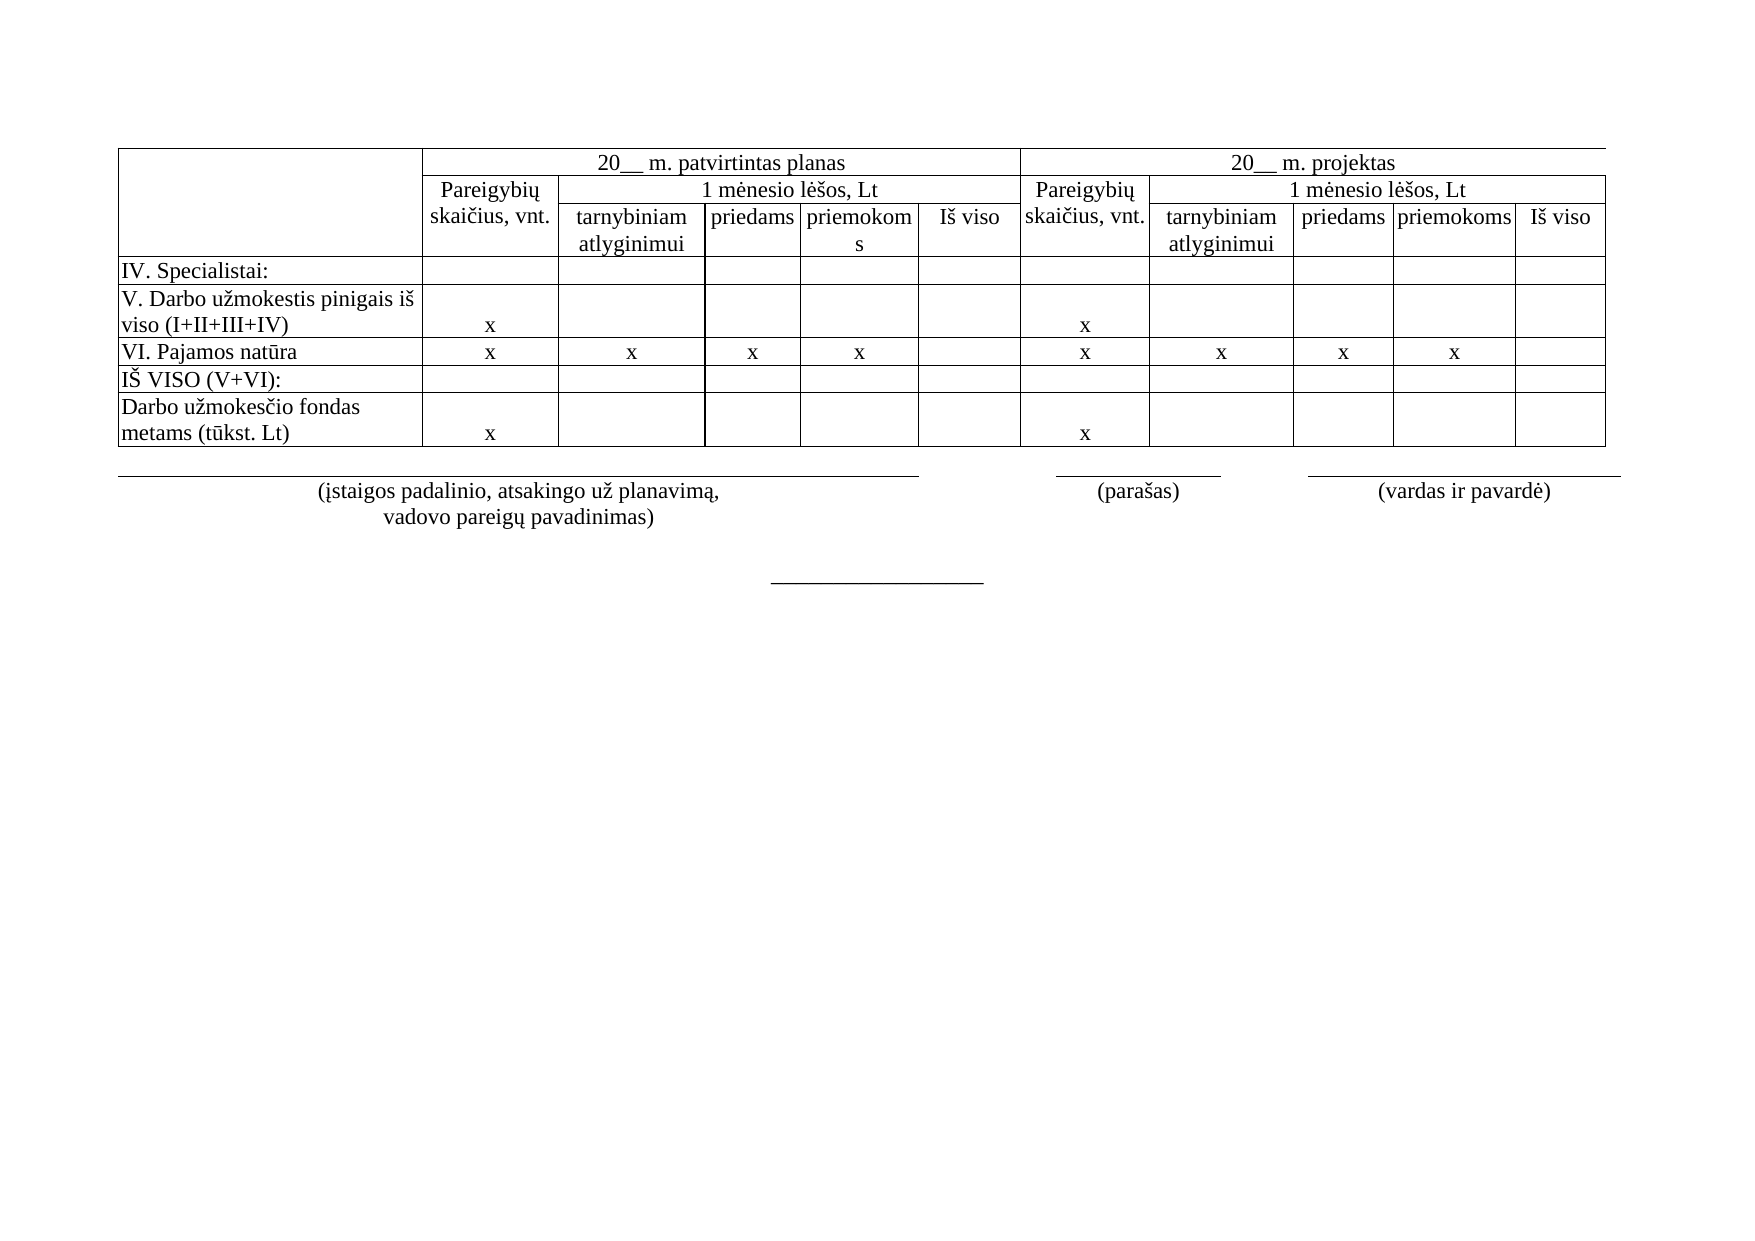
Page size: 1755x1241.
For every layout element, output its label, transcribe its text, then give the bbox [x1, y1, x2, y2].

table_cell [1394, 366, 1515, 392]
table_cell VI. Pajamos natūra [119, 338, 422, 365]
table_cell [1516, 338, 1605, 365]
table_header 20__ m. projektas [1021, 149, 1606, 175]
table_cell x [1150, 338, 1293, 365]
table_cell [1394, 393, 1515, 446]
table_cell Pareigybių skaičius, vnt. [1021, 176, 1149, 256]
table_cell Pareigybių skaičius, vnt. [423, 176, 558, 256]
table_cell [919, 338, 1020, 365]
table_cell [559, 257, 704, 283]
table_header [119, 149, 422, 256]
table_cell x [1294, 338, 1393, 365]
table_cell [1516, 366, 1605, 392]
table_cell [1394, 257, 1515, 283]
table_cell [919, 366, 1020, 392]
table_cell [801, 393, 918, 446]
table_cell [1294, 257, 1393, 283]
table_cell x [423, 285, 558, 337]
table_cell [706, 366, 800, 392]
table_cell priemokoms [801, 204, 918, 256]
table_cell [1150, 366, 1293, 392]
table_cell IV. Specialistai: [119, 257, 422, 283]
text _________________ [118, 558, 1636, 587]
table_cell x [1021, 393, 1149, 446]
table_header [919, 476, 1056, 529]
table_cell V. Darbo užmokestis pinigais iš viso (I+II+III+IV) [119, 285, 422, 337]
table_cell [1394, 285, 1515, 337]
table_cell [706, 393, 800, 446]
table_cell [919, 393, 1020, 446]
table_cell 1 mėnesio lėšos, Lt [1150, 176, 1605, 202]
table_cell [706, 285, 800, 337]
table_cell [1516, 393, 1605, 446]
table_cell [1150, 285, 1293, 337]
table_cell x [423, 393, 558, 446]
table_header (parašas) [1056, 477, 1221, 529]
table_cell priedams [1294, 204, 1393, 256]
table_header 20__ m. patvirtintas planas [423, 149, 1020, 175]
table_cell [1294, 393, 1393, 446]
table_cell [1021, 366, 1149, 392]
table_cell [559, 393, 704, 446]
table_cell 1 mėnesio lėšos, Lt [559, 176, 1020, 202]
table_cell x [706, 338, 800, 365]
table_cell [1150, 257, 1293, 283]
table_cell [801, 366, 918, 392]
table_cell [1294, 366, 1393, 392]
table_cell [423, 257, 558, 283]
table_header (vardas ir pavardė) [1308, 477, 1621, 529]
table_cell IŠ VISO (V+VI): [119, 366, 422, 392]
table_cell [1516, 285, 1605, 337]
table_header (įstaigos padalinio, atsakingo už planavimą, vadovo pareigų pavadinimas) [118, 477, 919, 529]
table_cell priedams [706, 204, 800, 256]
table_cell x [1021, 338, 1149, 365]
table_cell tarnybiniam atlyginimui [559, 204, 704, 256]
table_cell [1516, 257, 1605, 283]
table_cell tarnybiniam atlyginimui [1150, 204, 1293, 256]
table_cell [1150, 393, 1293, 446]
table_cell Iš viso [919, 204, 1020, 256]
table_cell [801, 257, 918, 283]
table_cell [919, 257, 1020, 283]
table_cell x [559, 338, 704, 365]
table_cell priemokoms [1394, 204, 1515, 256]
table_cell Iš viso [1516, 204, 1605, 256]
table_cell [559, 366, 704, 392]
table_cell x [1394, 338, 1515, 365]
table_cell x [801, 338, 918, 365]
table_cell [423, 366, 558, 392]
table_cell x [423, 338, 558, 365]
table_cell [919, 285, 1020, 337]
table_cell [559, 285, 704, 337]
table_cell [1021, 257, 1149, 283]
table_cell [801, 285, 918, 337]
table_header [1221, 476, 1308, 529]
table_cell x [1021, 285, 1149, 337]
table_cell [706, 257, 800, 283]
table_cell Darbo užmokesčio fondas metams (tūkst. Lt) [119, 393, 422, 446]
table_cell [1294, 285, 1393, 337]
